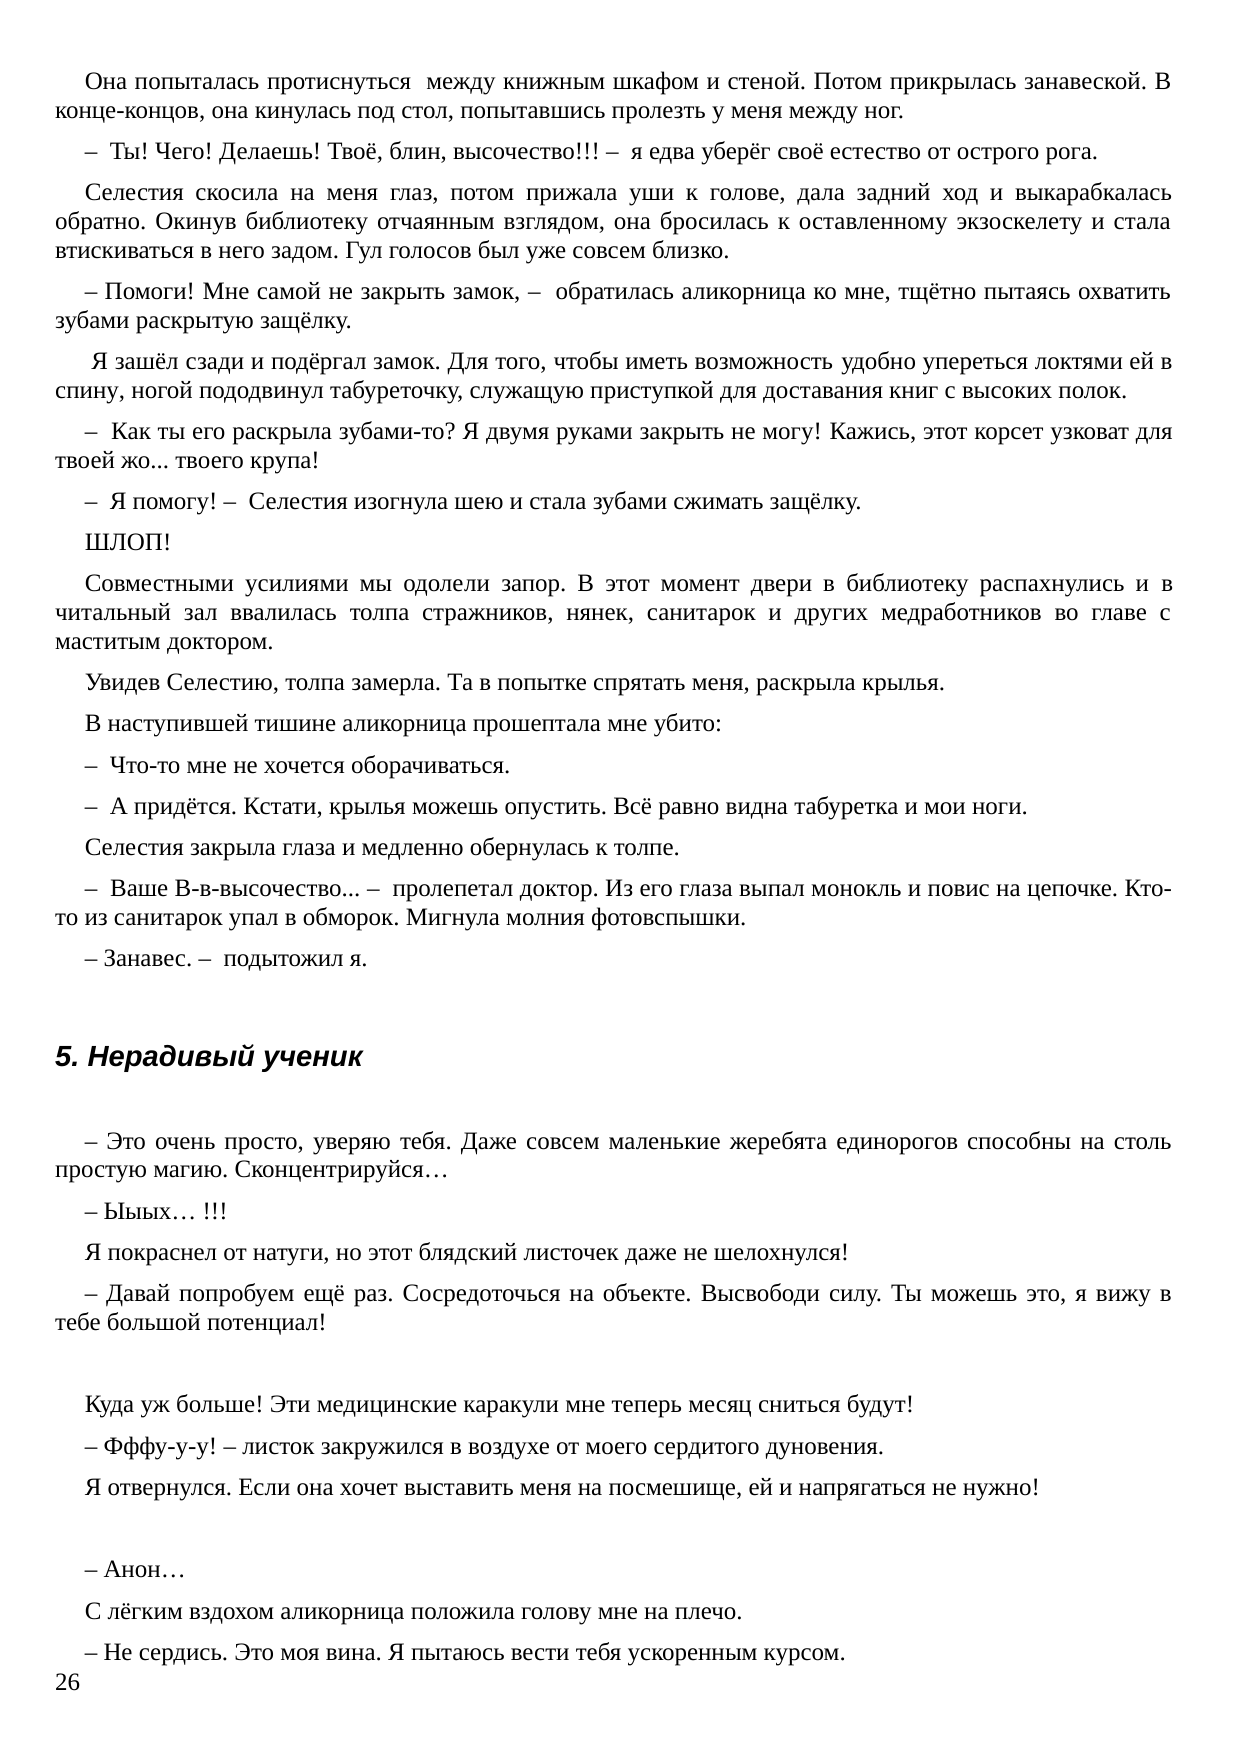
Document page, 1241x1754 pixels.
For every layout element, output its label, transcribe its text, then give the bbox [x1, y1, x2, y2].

text Куда уж больше! Эти медицинские каракули мне теперь месяц сниться будут! [55, 1389, 1173, 1418]
text – Помоги! Мне самой не закрыть замок, – обратилась аликорница ко мне, тщётно пытаясь охватить зубами раскрытую защёлку. [55, 276, 1173, 333]
text В наступившей тишине аликорница прошептала мне убито: [55, 708, 1173, 737]
text Селестия закрыла глаза и медленно обернулась к толпе. [55, 832, 1173, 861]
text Я зашёл сзади и подёргал замок. Для того, чтобы иметь возможность удобно упереться локтями ей в спину, ногой пододвинул табуреточку, служащую приступкой для доставания книг с высоких полок. [55, 346, 1173, 403]
subtitle 5. Нерадивый ученик [55, 1038, 1173, 1072]
text Я покраснел от натуги, но этот блядский листочек даже не шелохнулся! [55, 1237, 1173, 1266]
text – Анон… [55, 1554, 1173, 1583]
text – Ваше В-в-высочество... – пролепетал доктор. Из его глаза выпал монокль и повис на цепочке. Кто-то из санитарок упал в обморок. Мигнула молния фотовспышки. [55, 873, 1173, 931]
text Увидев Селестию, толпа замерла. Та в попытке спрятать меня, раскрыла крылья. [55, 667, 1173, 696]
text – Ыыых… !!! [55, 1196, 1173, 1224]
text Она попыталась протиснуться между книжным шкафом и стеной. Потом прикрылась занавеской. В конце-концов, она кинулась под стол, попытавшись пролезть у меня между ног. [55, 66, 1173, 123]
text – Давай попробуем ещё раз. Сосредоточься на объекте. Высвободи силу. Ты можешь это, я вижу в тебе большой потенциал! [55, 1278, 1173, 1336]
text Я отвернулся. Если она хочет выставить меня на посмешище, ей и напрягаться не нужно! [55, 1472, 1173, 1501]
text Совместными усилиями мы одолели запор. В этот момент двери в библиотеку распахнулись и в читальный зал ввалилась толпа стражников, нянек, санитарок и других медработников во главе с маститым доктором. [55, 568, 1173, 655]
text – Не сердись. Это моя вина. Я пытаюсь вести тебя ускоренным курсом. [55, 1637, 1173, 1666]
text – Ты! Чего! Делаешь! Твоё, блин, высочество!!! – я едва уберёг своё естество от острого рога. [55, 136, 1173, 165]
text – Фффу-у-у! – листок закружился в воздухе от моего сердитого дуновения. [55, 1431, 1173, 1459]
text – Это очень просто, уверяю тебя. Даже совсем маленькие жеребята единорогов способны на столь простую магию. Сконцентрируйся… [55, 1126, 1173, 1183]
text – Как ты его раскрыла зубами-то? Я двумя руками закрыть не могу! Кажись, этот корсет узковат для твоей жо... твоего крупа! [55, 416, 1173, 473]
text – Я помогу! – Селестия изогнула шею и стала зубами сжимать защёлку. [55, 486, 1173, 515]
text – Что-то мне не хочется оборачиваться. [55, 750, 1173, 778]
text – А придётся. Кстати, крылья можешь опустить. Всё равно видна табуретка и мои ноги. [55, 791, 1173, 820]
text С лёгким вздохом аликорница положила голову мне на плечо. [55, 1596, 1173, 1624]
text Селестия скосила на меня глаз, потом прижала уши к голове, дала задний ход и выкарабкалась обратно. Окинув библиотеку отчаянным взглядом, она бросилась к оставленному экзоскелету и стала втискиваться в него задом. Гул голосов был уже совсем близко. [55, 177, 1173, 263]
text ШЛОП! [55, 527, 1173, 556]
text – Занавес. – подытожил я. [55, 943, 1173, 972]
